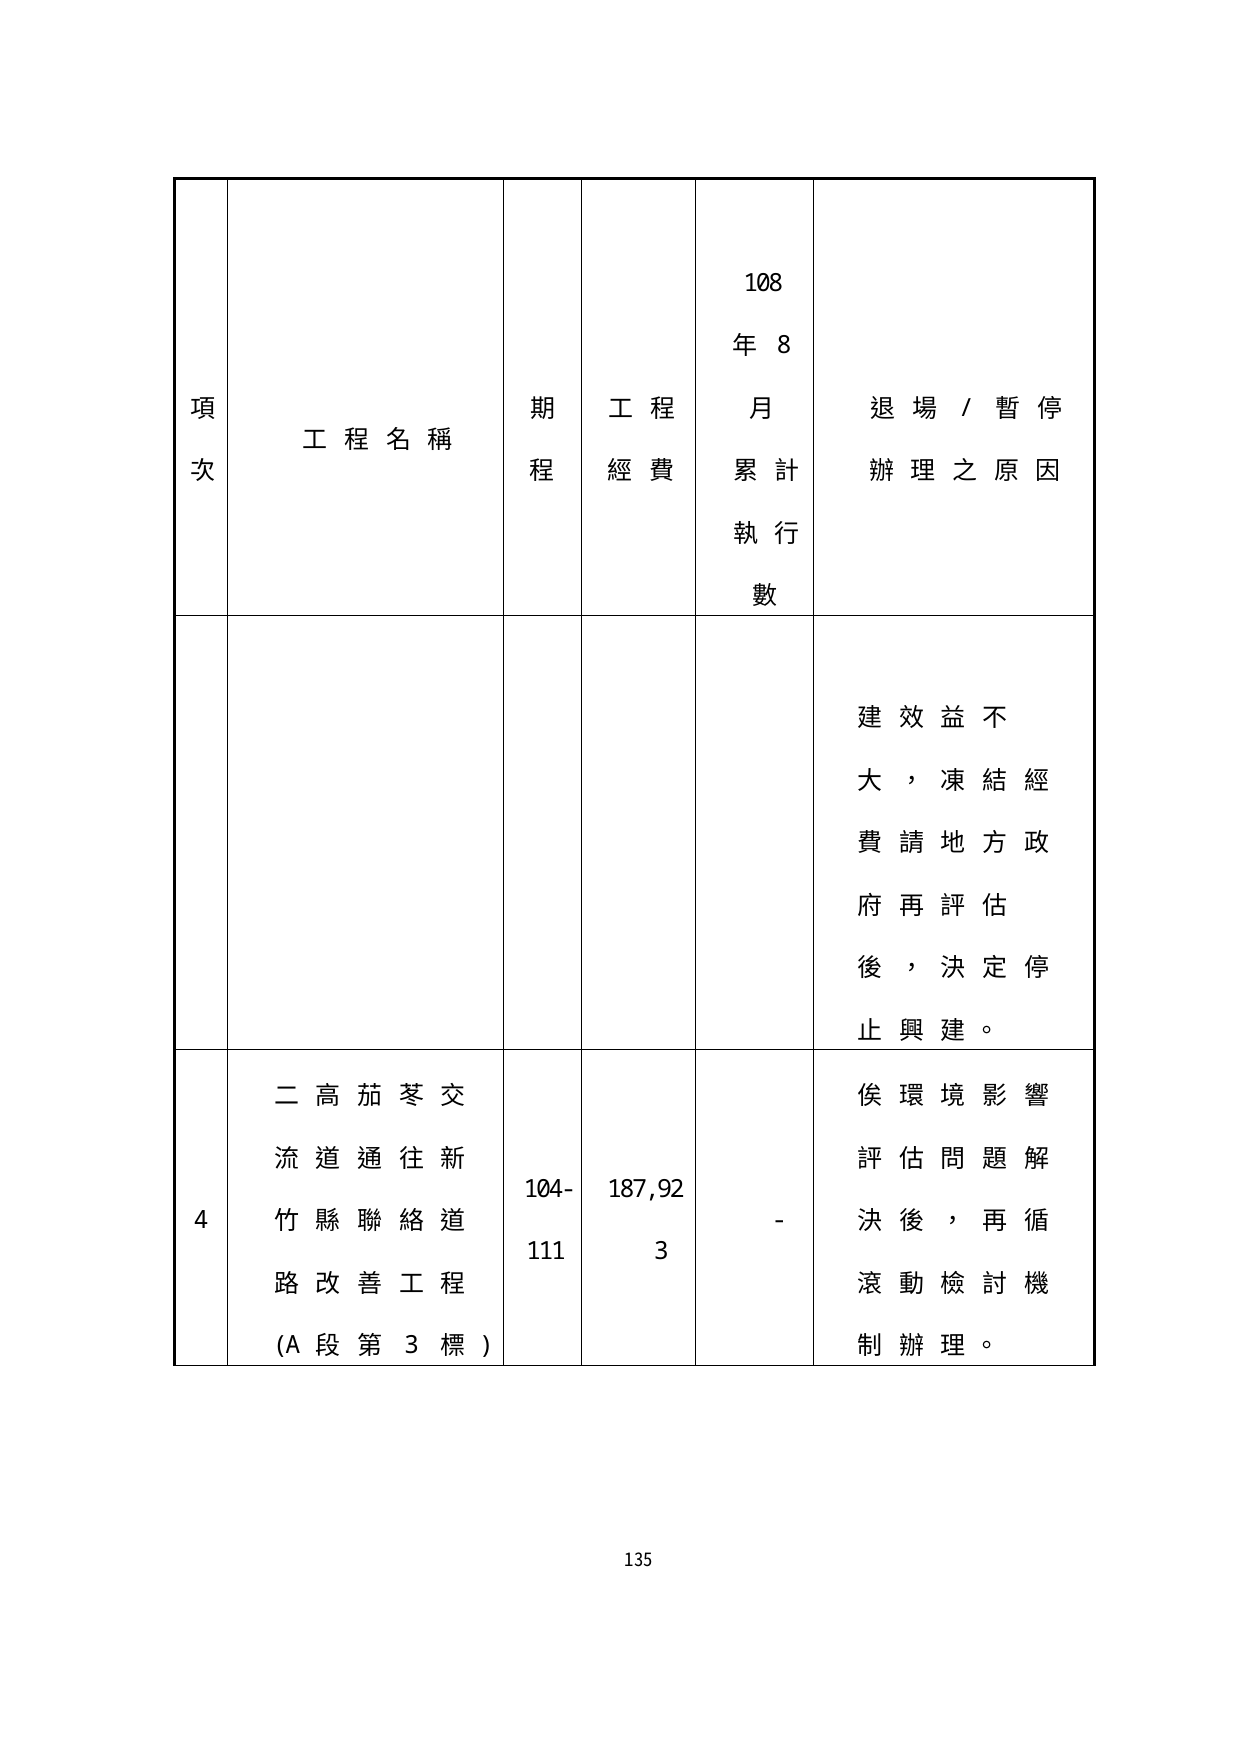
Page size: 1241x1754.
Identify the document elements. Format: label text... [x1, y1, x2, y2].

table_cell 104-111 [504, 1050, 581, 1365]
table_header 108年8月 累計執行數 [696, 180, 813, 615]
table_header 期程 [504, 180, 581, 615]
table_header 退場/暫停辦理之原因 [814, 180, 1093, 615]
table_cell [504, 616, 581, 1049]
table_cell [582, 616, 695, 1049]
table_cell 建效益不大，凍結經費請地方政府再評估後，決定停止興建。 [814, 616, 1093, 1049]
table_cell 俟環境影響評估問題解決後，再循滾動檢討機制辦理。 [814, 1050, 1093, 1365]
table_cell 4 [176, 1050, 227, 1365]
table_cell 二高茄苳交流道通往新竹縣聯絡道路改善工程(A段第3標) [228, 1050, 503, 1365]
table_header 工程經費 [582, 180, 695, 615]
table_cell - [696, 1050, 813, 1365]
table_cell [176, 616, 227, 1049]
table_header 項次 [176, 180, 227, 615]
table_header 工程名稱 [228, 180, 503, 615]
table_cell [228, 616, 503, 1049]
table_cell 187,923 [582, 1050, 695, 1365]
table_cell [696, 616, 813, 1049]
